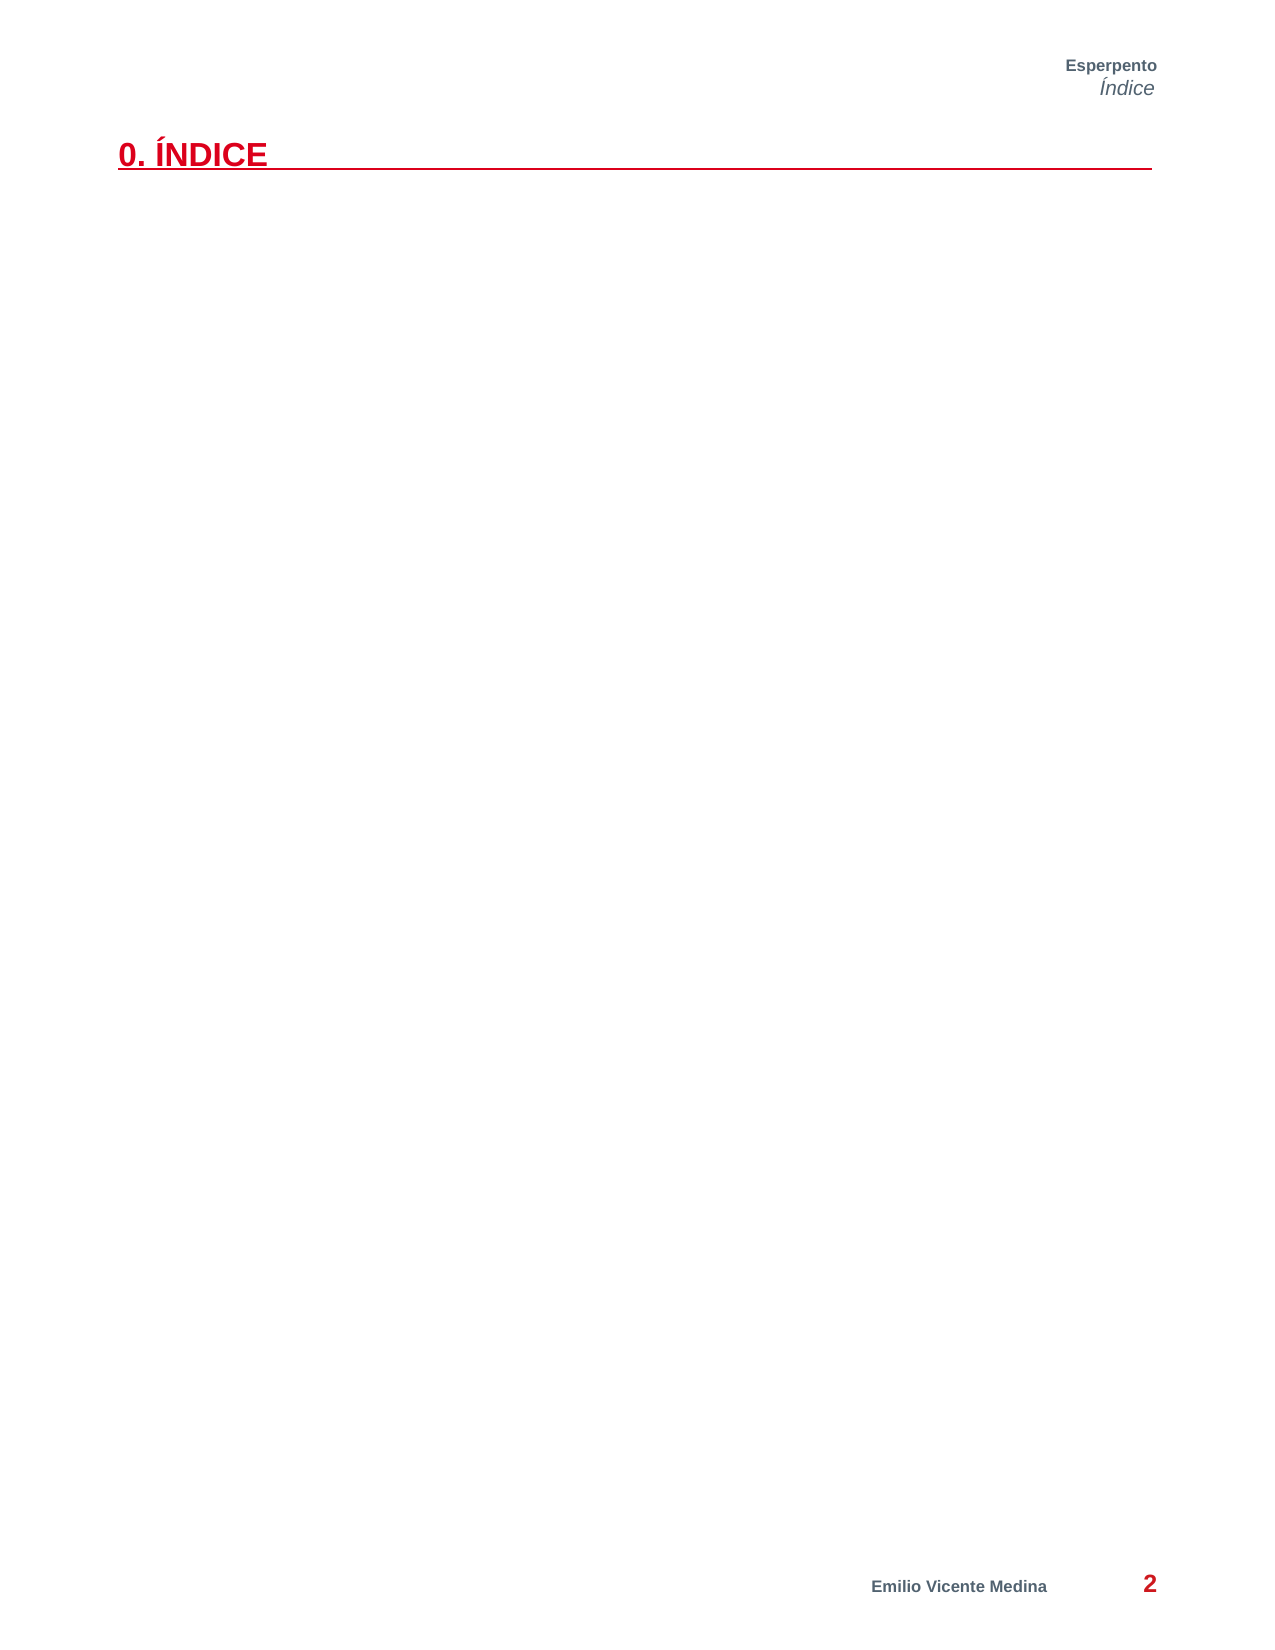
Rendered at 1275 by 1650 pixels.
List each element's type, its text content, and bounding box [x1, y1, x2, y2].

title 0. índice [118, 135, 1157, 173]
text Índice [118, 75, 1157, 99]
text Esperpento [118, 56, 1157, 75]
